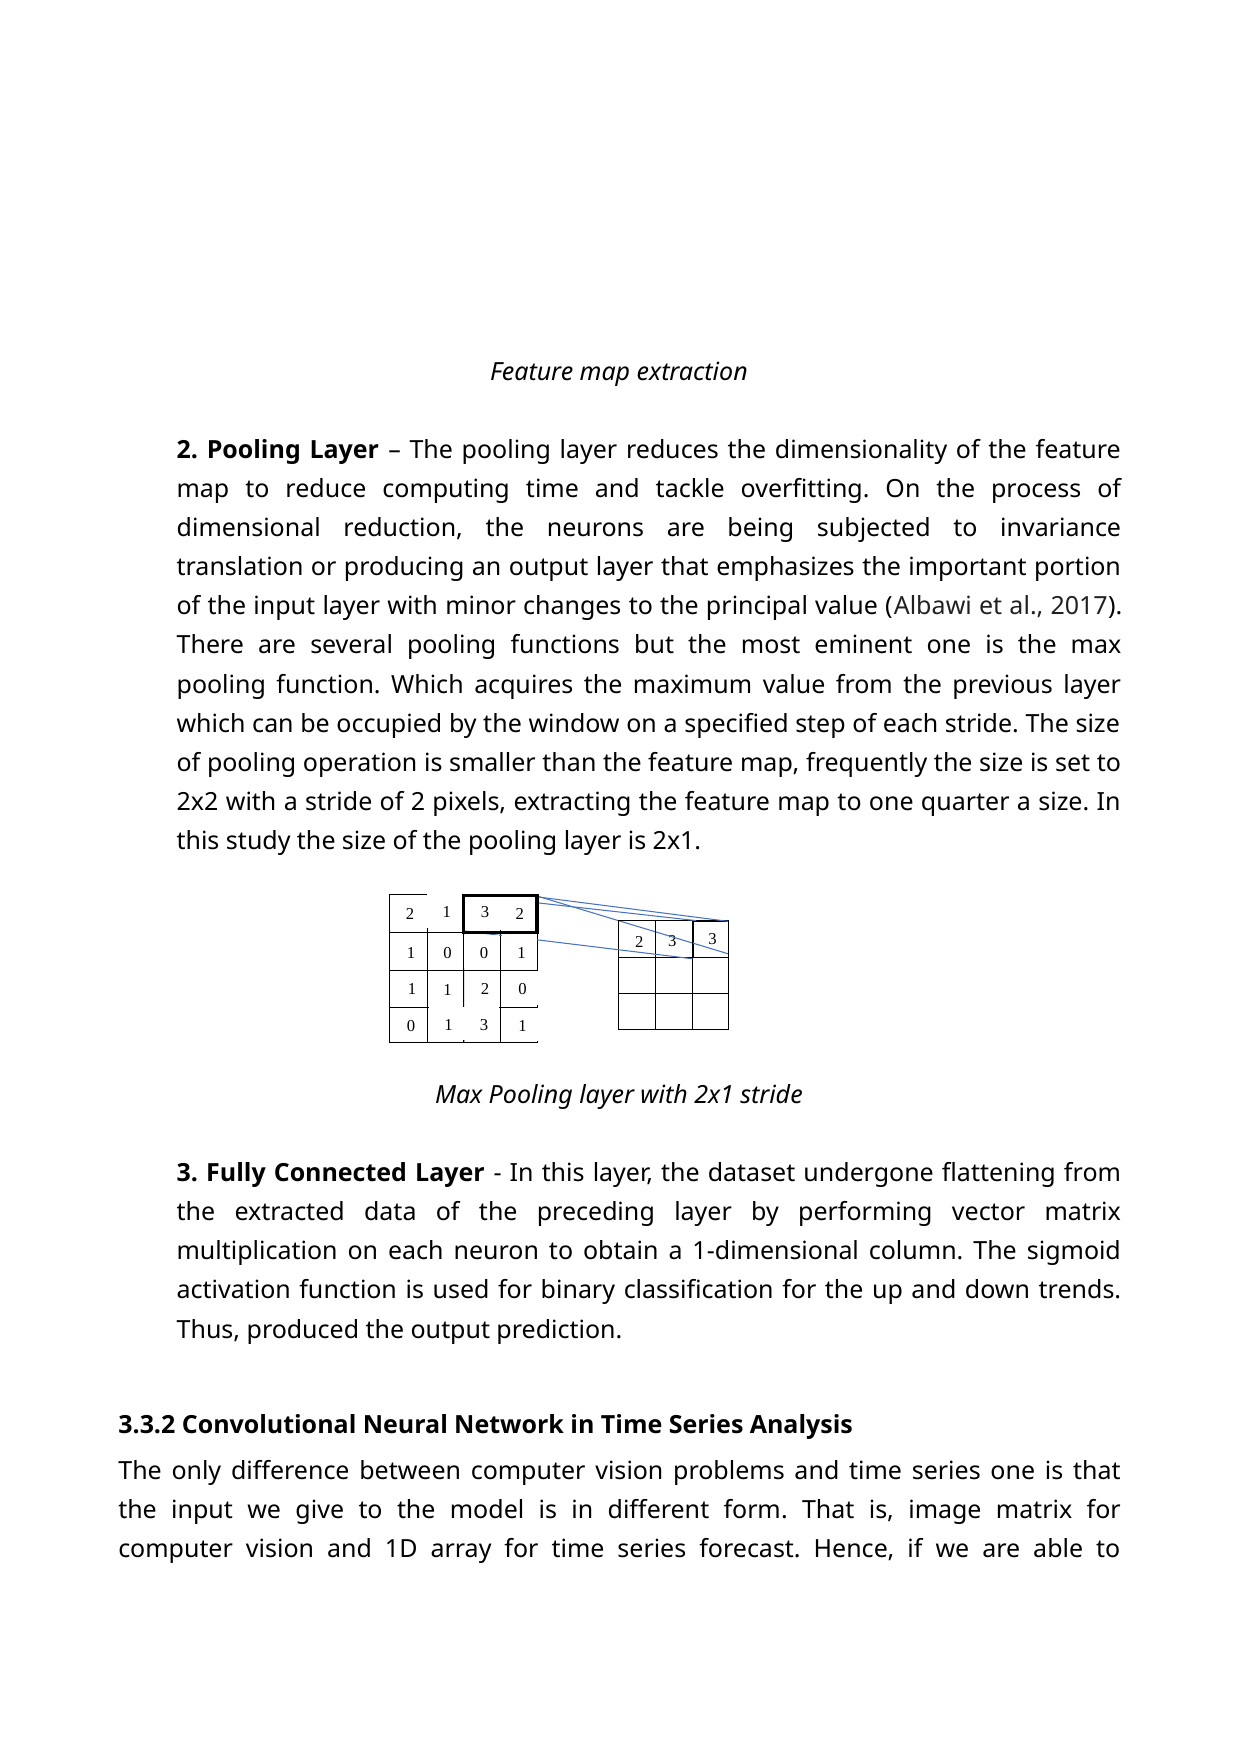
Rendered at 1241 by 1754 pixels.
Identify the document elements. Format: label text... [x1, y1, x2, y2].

text 0 [443, 942, 448, 961]
text 1 [517, 942, 522, 961]
text 3.3.2 Convolutional Neural Network in Time Series Analysis [118, 1407, 1122, 1441]
text 1 [408, 979, 412, 997]
text Max Pooling layer with 2x1 stride [118, 1076, 1122, 1111]
text 1 [443, 980, 448, 998]
text 0 [479, 942, 484, 961]
text 1 [518, 1015, 523, 1034]
text 3 [479, 1014, 484, 1033]
text Feature map extraction [118, 353, 1122, 387]
text The only difference between computer vision problems and time series one is that the input we give to the model is in different form. That is, image matrix for computer vision and 1D array for time series forecast. Hence, if we are able to [118, 1452, 1122, 1565]
text 1 [444, 1014, 449, 1033]
text 1 [442, 902, 447, 920]
text 2 [515, 904, 520, 922]
text 1 [407, 942, 411, 961]
text 3. Fully Connected Layer - In this layer, the dataset undergone flattening from the extracted data of the preceding layer by performing vector matrix multiplication on each neuron to obtain a 1-dimensional column. The sigmoid activation function is used for binary classification for the up and down trends. Thus, produced the output prediction. [176, 1154, 1122, 1345]
text 0 [518, 979, 523, 997]
text 2. Pooling Layer – The pooling layer reduces the dimensionality of the feature map to reduce computing time and tackle overfitting. On the process of dimensional reduction, the neurons are being subjected to invariance translation or producing an output layer that emphasizes the important portion of the input layer with minor changes to the principal value (Albawi et al., 2017). There are several pooling functions but the most eminent one is the max pooling function. Which acquires the maximum value from the previous layer which can be occupied by the window on a specified step of each stride. The size of pooling operation is smaller than the feature map, frequently the size is set to 2x2 with a stride of 2 pixels, extracting the feature map to one quarter a size. In this study the size of the pooling layer is 2x1. [176, 431, 1122, 857]
